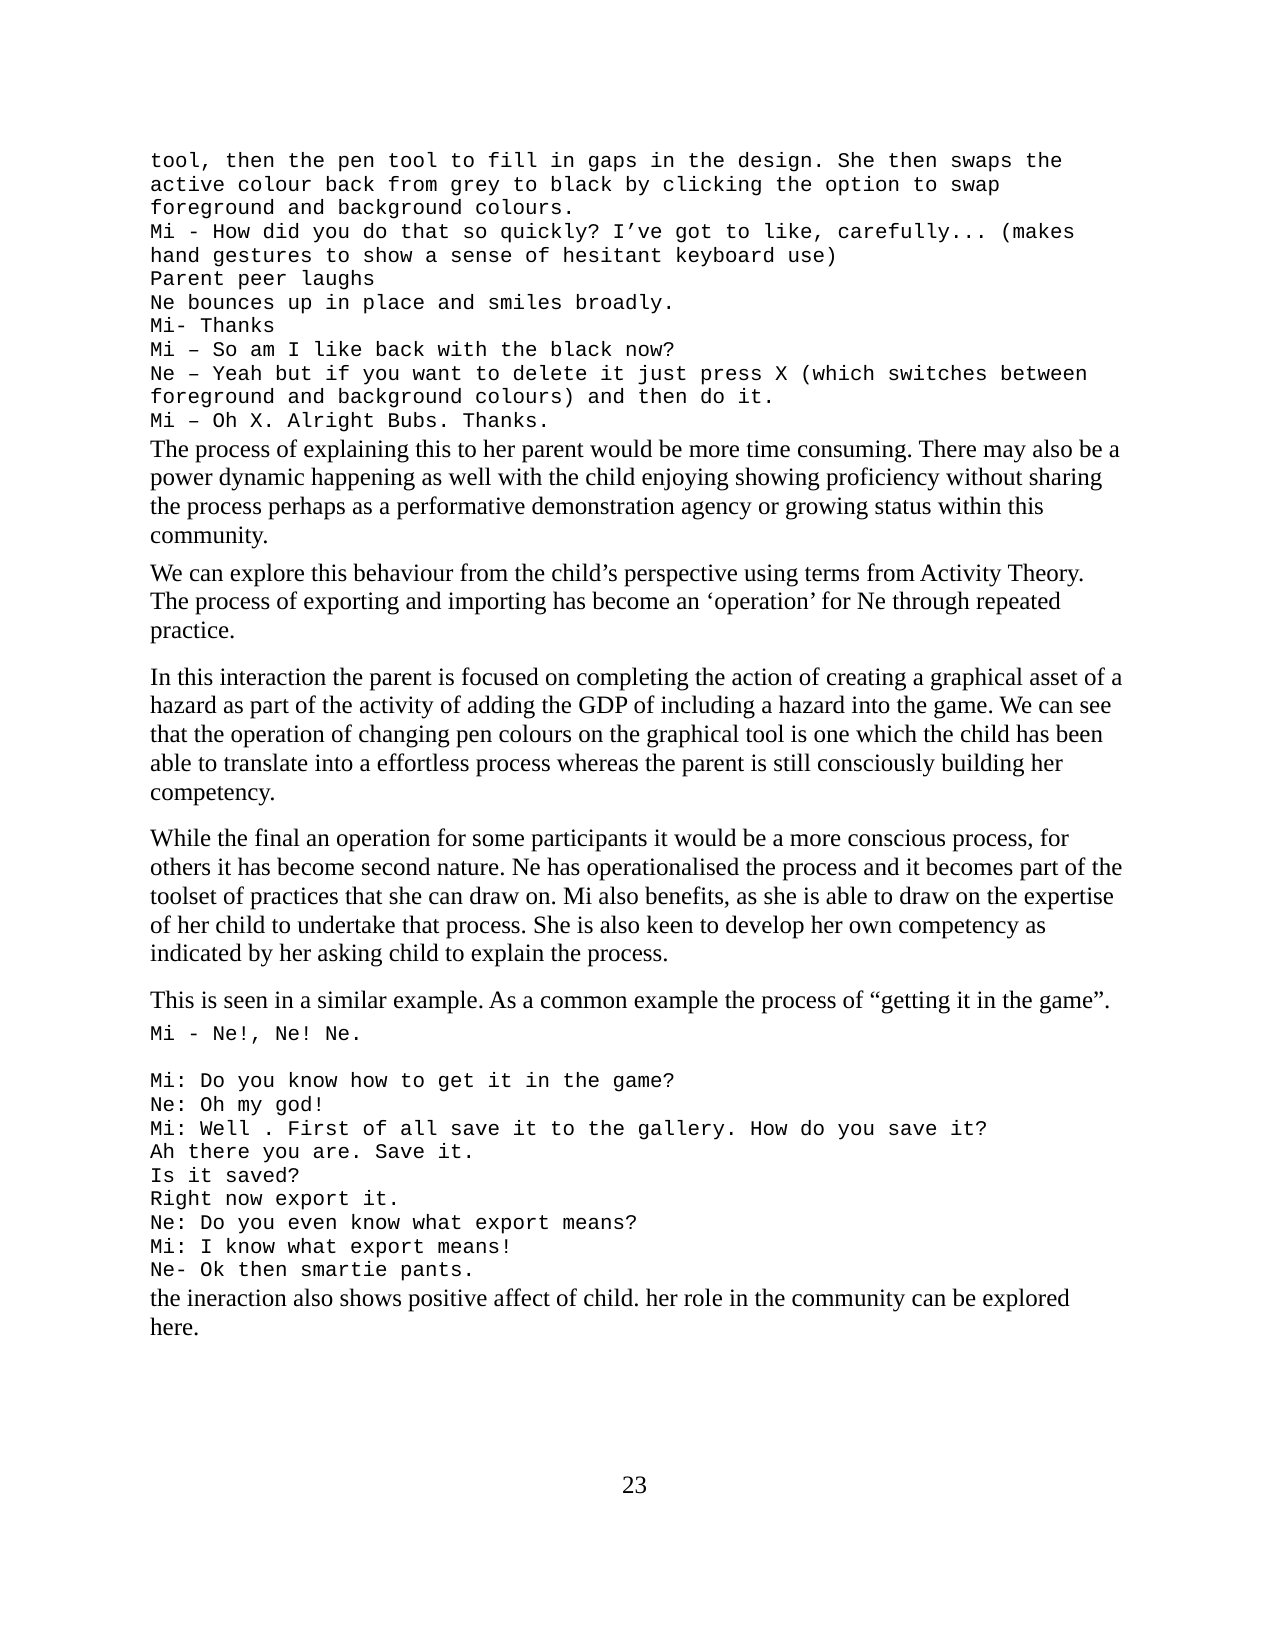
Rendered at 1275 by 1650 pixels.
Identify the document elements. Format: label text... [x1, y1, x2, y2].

text Right now export it. [150, 1188, 1125, 1212]
text We can explore this behaviour from the child’s perspective using terms from Activity Theory. The process of exporting and importing has become an ‘operation’ for Ne through repeated practice. [150, 558, 1125, 644]
text Mi – So am I like back with the black now? [150, 339, 1125, 363]
text This is seen in a similar example. As a common example the process of “getting it in the game”. [150, 985, 1125, 1014]
text Ah there you are. Save it. [150, 1141, 1125, 1165]
text The process of explaining this to her parent would be more time consuming. There may also be a power dynamic happening as well with the child enjoying showing proficiency without sharing the process perhaps as a performative demonstration agency or growing status within this community. [150, 434, 1125, 549]
text Ne- Ok then smartie pants. [150, 1259, 1125, 1283]
text Mi – Oh X. Alright Bubs. Thanks. [150, 410, 1125, 434]
text Mi: I know what export means! [150, 1236, 1125, 1259]
text Is it saved? [150, 1165, 1125, 1188]
text Ne: Oh my god! [150, 1094, 1125, 1117]
text Ne: Do you even know what export means? [150, 1212, 1125, 1236]
text Mi: Do you know how to get it in the game? [150, 1070, 1125, 1094]
text Mi: Well . First of all save it to the gallery. How do you save it? [150, 1117, 1125, 1141]
text Mi - How did you do that so quickly? I’ve got to like, carefully... (makes hand gestures to show a sense of hesitant keyboard use) [150, 221, 1125, 268]
text Parent peer laughs [150, 268, 1125, 292]
text Mi- Thanks [150, 316, 1125, 339]
text tool, then the pen tool to fill in gaps in the design. She then swaps the active colour back from grey to black by clicking the option to swap foreground and background colours. [150, 150, 1125, 221]
text In this interaction the parent is focused on completing the action of creating a graphical asset of a hazard as part of the activity of adding the GDP of including a hazard into the game. We can see that the operation of changing pen colours on the graphical tool is one which the child has been able to translate into a effortless process whereas the parent is still consciously building her competency. [150, 662, 1125, 806]
text Ne bounces up in place and smiles broadly. [150, 292, 1125, 316]
text While the final an operation for some participants it would be a more conscious process, for others it has become second nature. Ne has operationalised the process and it becomes part of the toolset of practices that she can draw on. Mi also benefits, as she is able to draw on the expertise of her child to undertake that process. She is also keen to develop her own competency as indicated by her asking child to explain the process. [150, 823, 1125, 967]
text Mi - Ne!, Ne! Ne. [150, 1023, 1125, 1047]
text Ne – Yeah but if you want to delete it just press X (which switches between foreground and background colours) and then do it. [150, 363, 1125, 410]
text the ineraction also shows positive affect of child. her role in the community can be explored here. [150, 1283, 1125, 1341]
